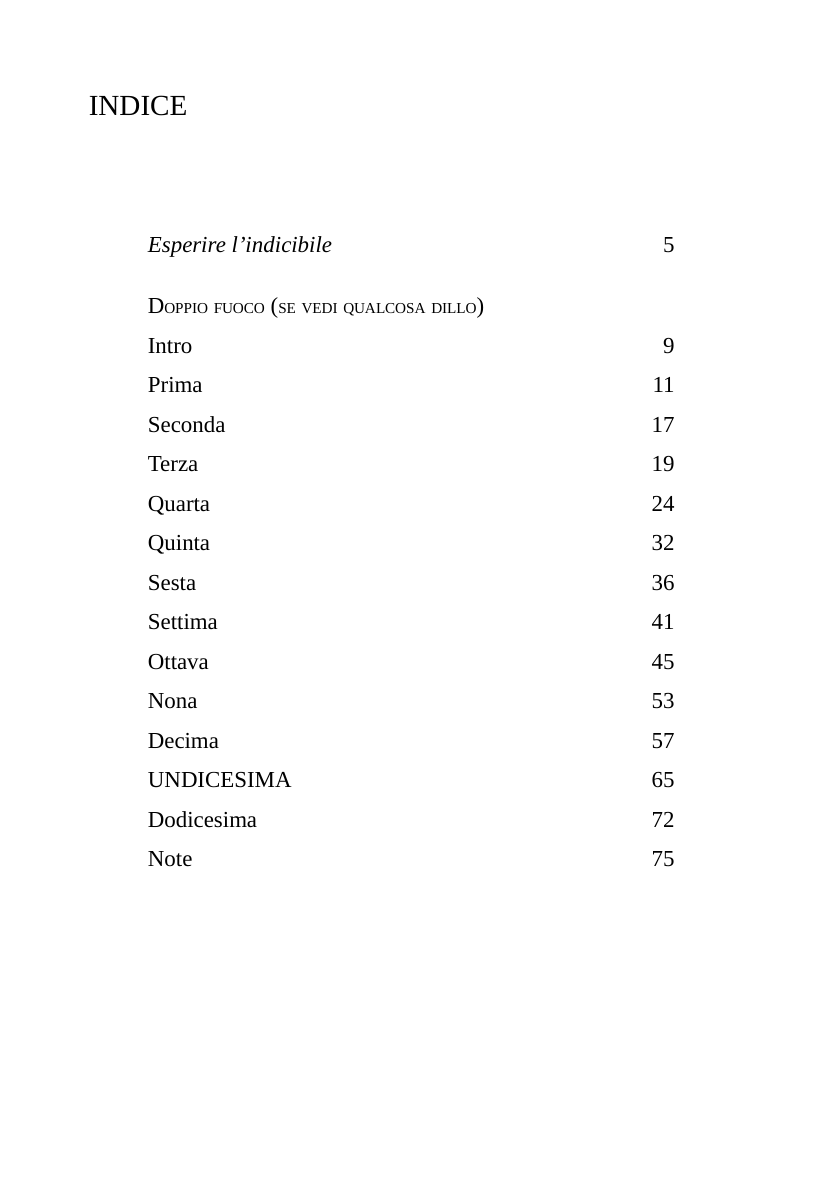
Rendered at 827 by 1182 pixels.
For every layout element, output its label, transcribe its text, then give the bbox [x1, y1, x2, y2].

text INDICE [88, 88, 738, 122]
text Settima 41 [148, 608, 738, 634]
text Sesta 36 [148, 569, 738, 595]
text Note 75 [148, 845, 738, 871]
text Decima 57 [148, 727, 738, 753]
text Quinta 32 [148, 529, 738, 556]
text Quarta 24 [148, 490, 738, 516]
text Dodicesima 72 [148, 806, 738, 832]
text Ottava 45 [148, 648, 738, 674]
text Seconda 17 [148, 411, 738, 437]
text Terza 19 [148, 450, 738, 477]
text Intro 9 [148, 332, 738, 358]
text UNDICESIMA 65 [148, 766, 738, 792]
text Doppio fuoco (se vedi qualcosa dillo) [148, 292, 738, 319]
text Prima 11 [148, 371, 738, 398]
text Nona 53 [148, 687, 738, 713]
text Esperire l’indicibile 5 [148, 231, 738, 258]
